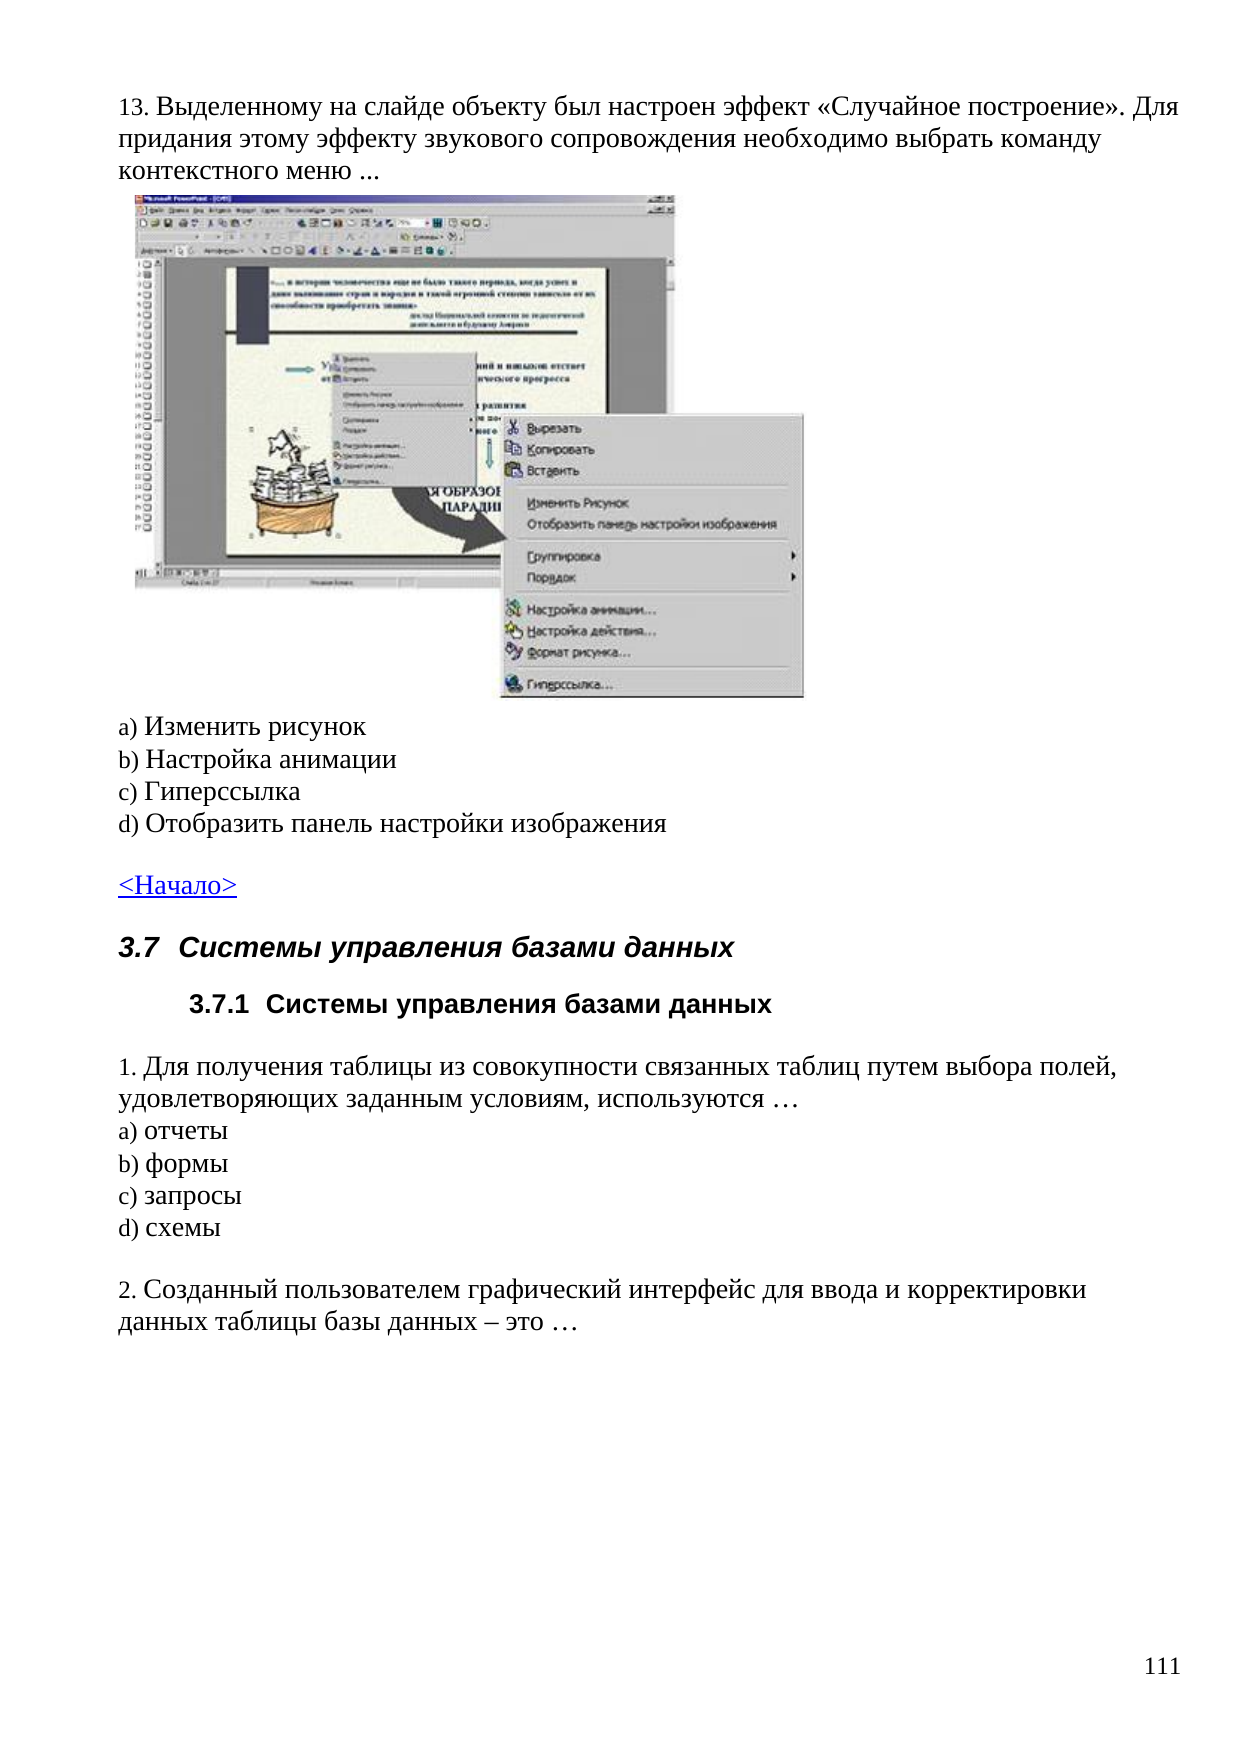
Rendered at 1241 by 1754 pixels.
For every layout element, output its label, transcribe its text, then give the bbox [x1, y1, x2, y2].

picture [134, 195, 807, 701]
text 13. Выделенному на слайде объекту был настроен эффект «Случайное построение». Для придания этому эффекту звукового сопровождения необходимо выбрать команду контекстного меню ... a) Изменить рисунок b) Настройка анимации c) Гиперссылка d) Отобразить панель настройки изображения [118, 89, 1181, 839]
subtitle Системы управления базами данных [189, 988, 1181, 1019]
text 2. Созданный пользователем графический интерфейс для ввода и корректировки данных таблицы базы данных – это … [118, 1272, 1181, 1337]
subtitle Системы управления базами данных [118, 929, 1181, 963]
text 1. Для получения таблицы из совокупности связанных таблиц путем выбора полей, удовлетворяющих заданным условиям, используются … a) отчеты b) формы c) запросы d) схемы [118, 1048, 1181, 1243]
text <Начало> [118, 868, 1181, 900]
